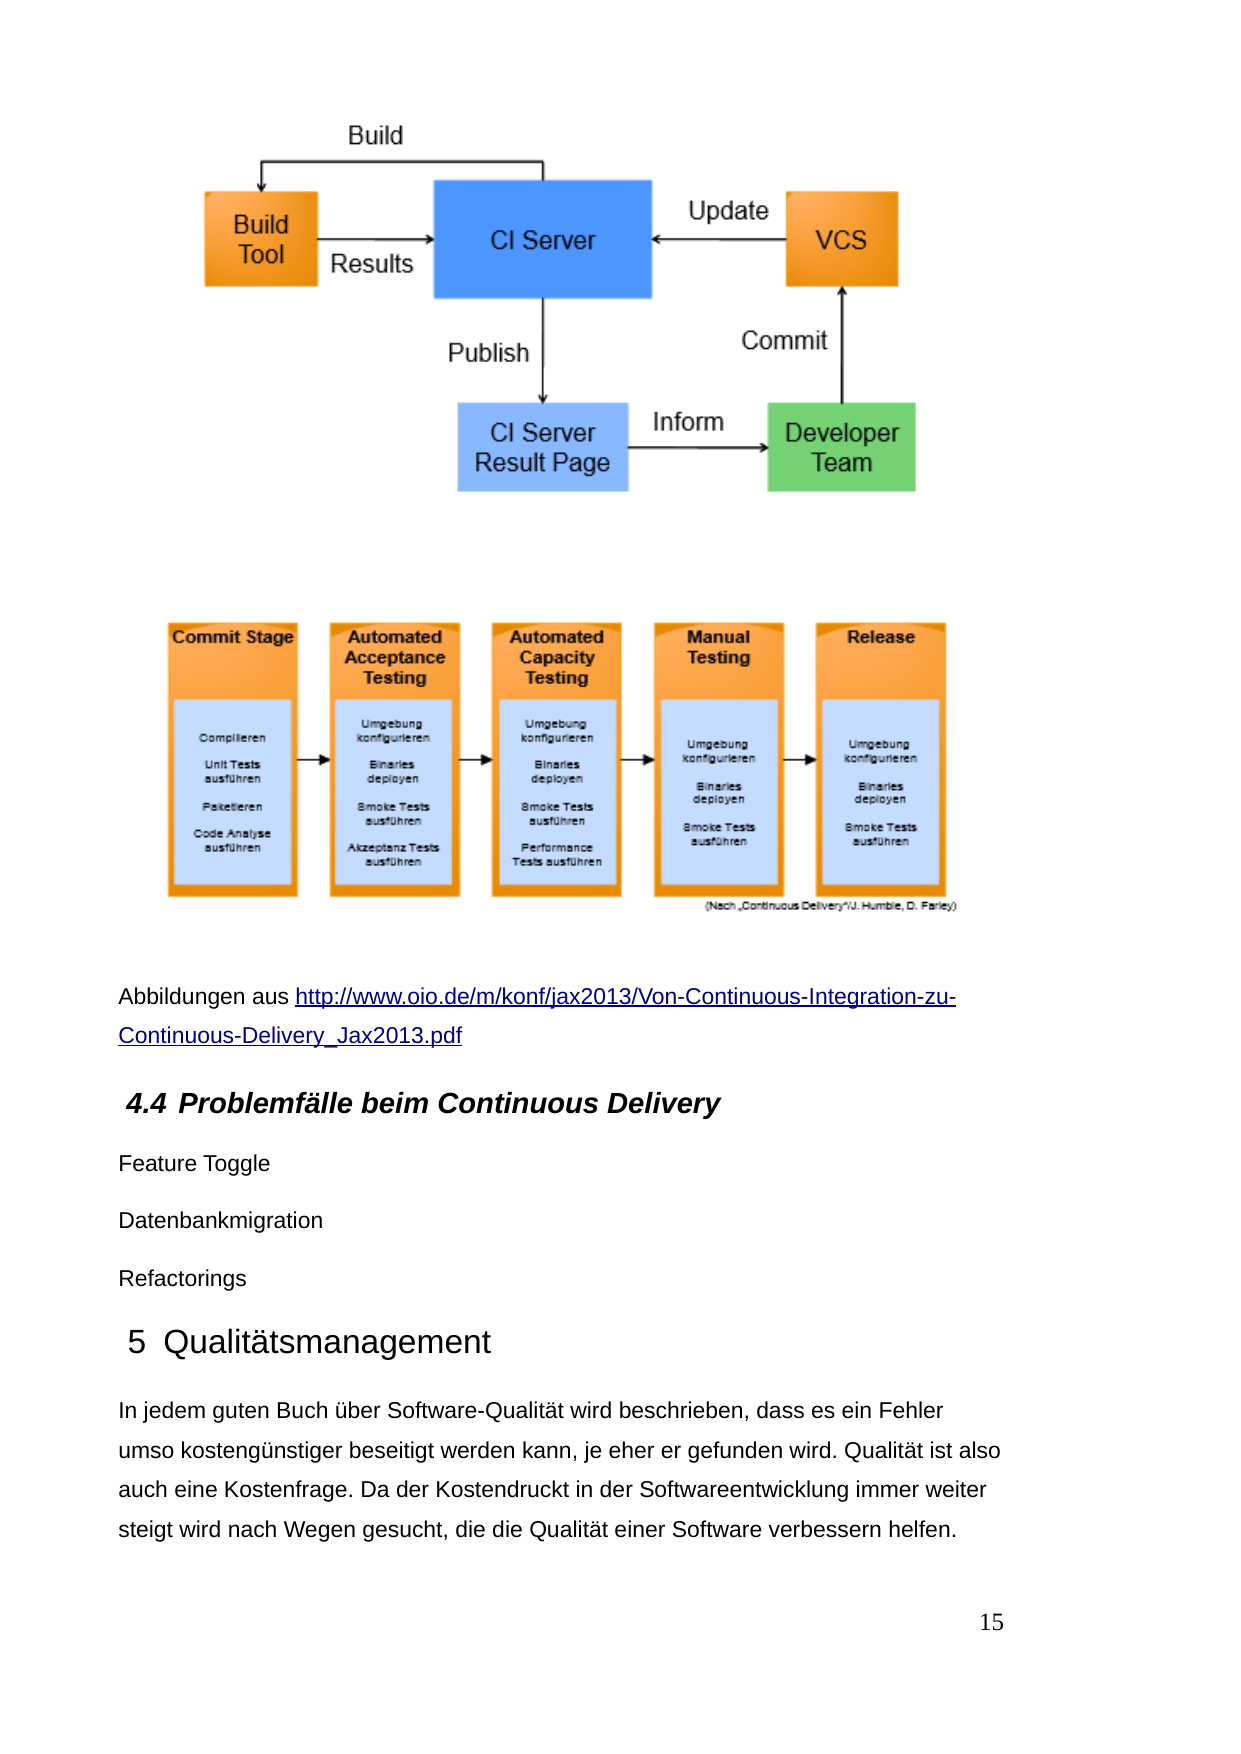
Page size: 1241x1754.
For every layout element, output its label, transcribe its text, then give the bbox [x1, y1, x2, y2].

text Refactorings [118, 1265, 1004, 1291]
text Datenbankmigration [118, 1207, 1004, 1234]
text In jedem guten Buch über Software-Qualität wird beschrieben, dass es ein Fehler umso kostengünstiger beseitigt werden kann, je eher er gefunden wird. Qualität ist also auch eine Kostenfrage. Da der Kostendruckt in der Softwareentwicklung immer weiter steigt wird nach Wegen gesucht, die die Qualität einer Software verbessern helfen. [118, 1397, 1004, 1542]
text Feature Toggle [118, 1150, 1004, 1177]
picture [162, 615, 960, 913]
text Abbildungen aus http://www.oio.de/m/konf/jax2013/Von-Continuous-Integration-zu-Continuous-Delivery_Jax2013.pdf [118, 983, 1004, 1048]
subtitle Qualitätsmanagement [118, 1322, 1004, 1361]
subtitle Problemfälle beim Continuous Delivery [118, 1087, 1004, 1120]
picture [195, 118, 927, 506]
